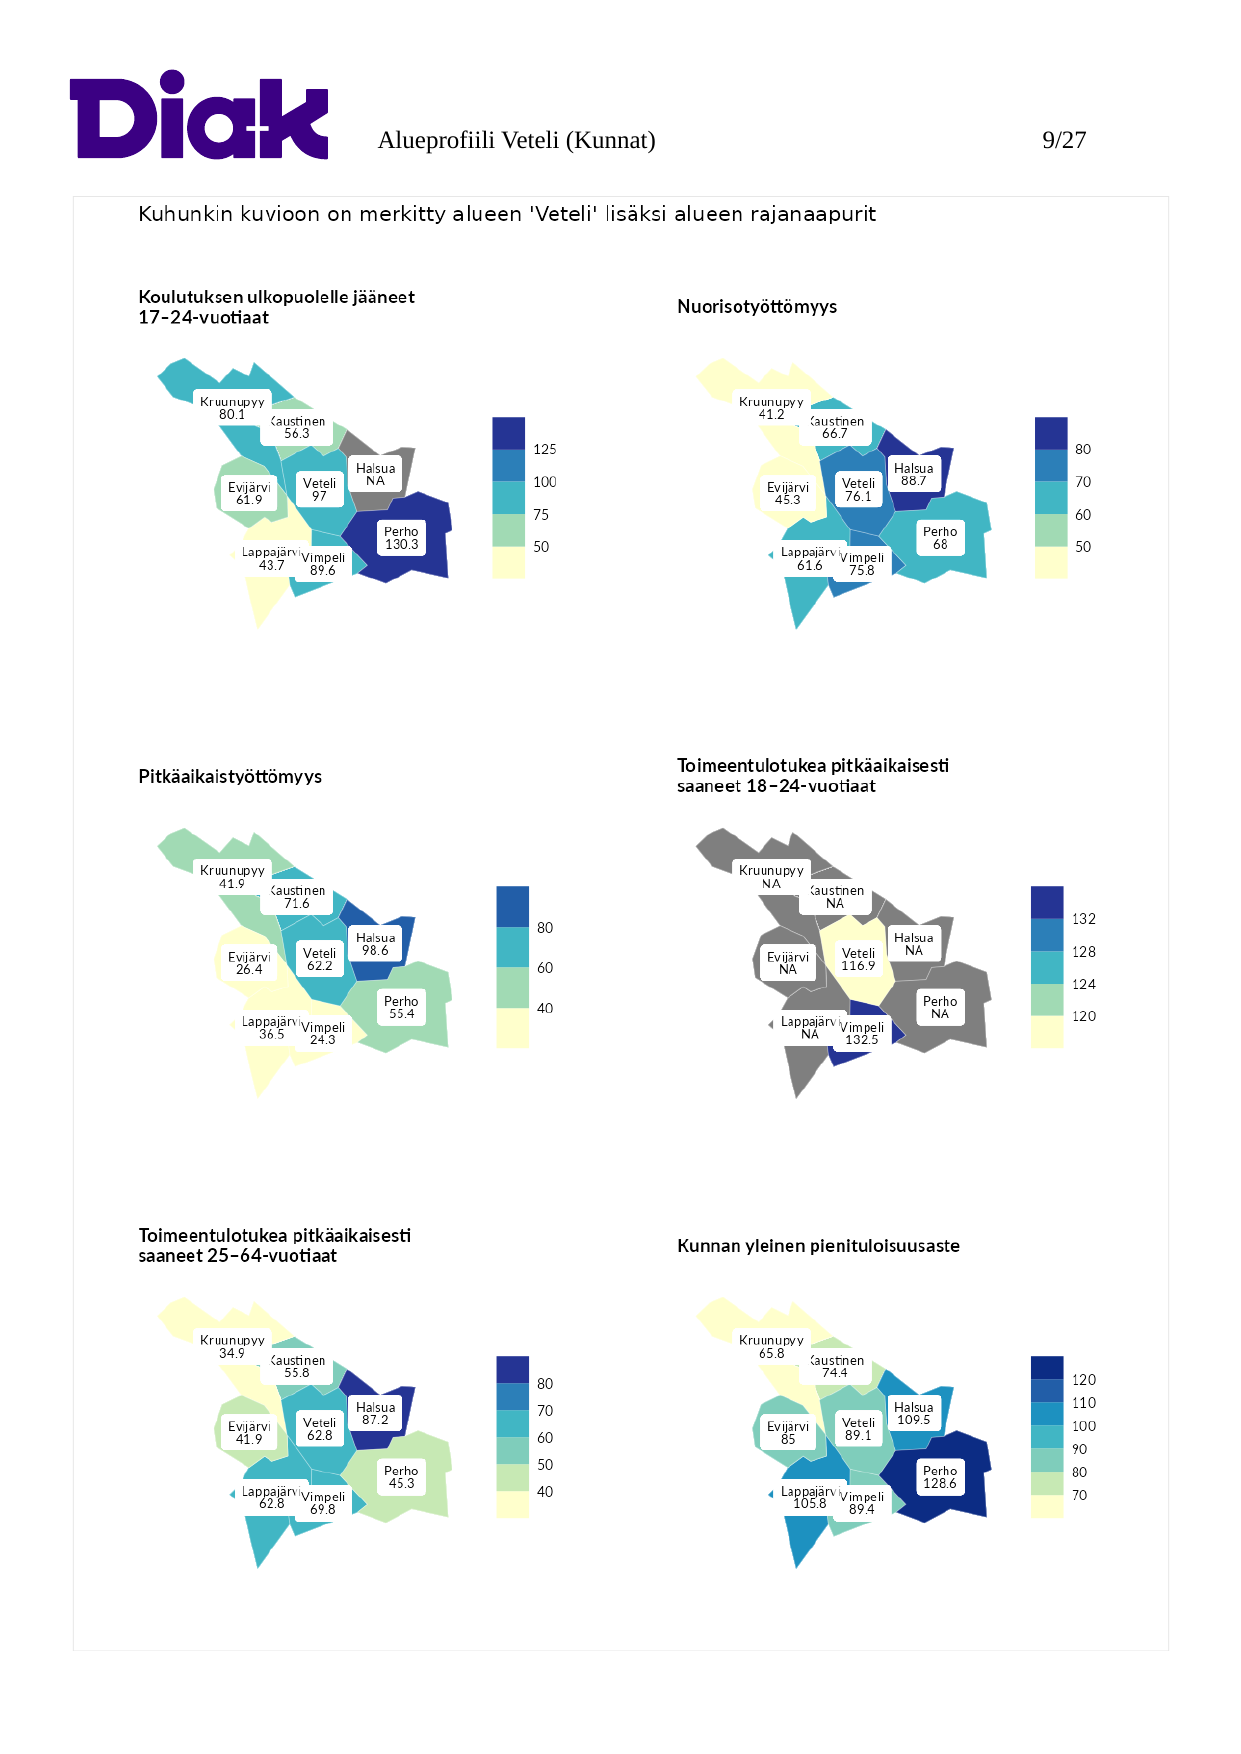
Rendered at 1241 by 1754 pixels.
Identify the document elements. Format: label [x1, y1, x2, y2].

picture [61, 196, 1179, 1651]
